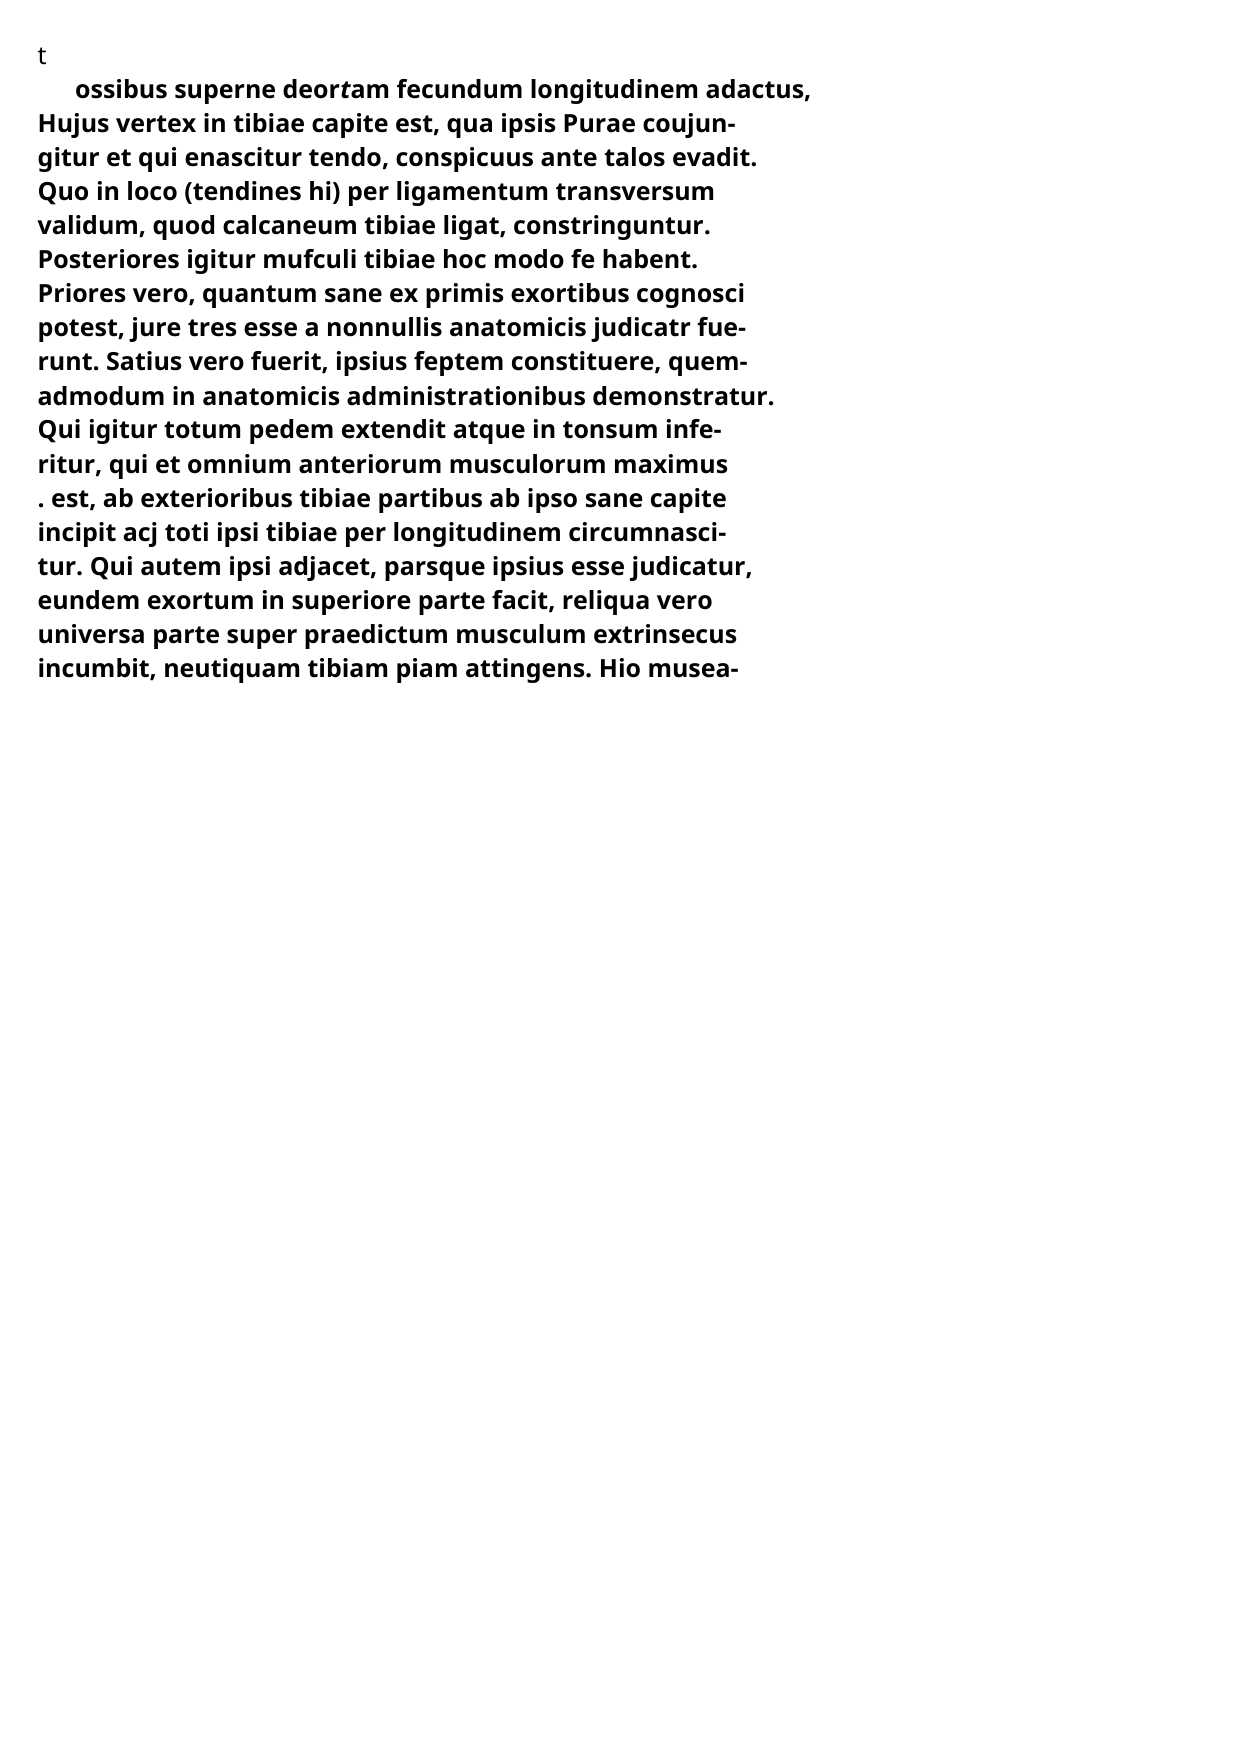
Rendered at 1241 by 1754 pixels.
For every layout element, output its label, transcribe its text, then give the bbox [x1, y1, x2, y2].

text ossibus superne deortam fecundum longitudinem adactus, Hujus vertex in tibiae capite est, qua ipsis Purae coujun- gitur et qui enascitur tendo, conspicuus ante talos evadit. Quo in loco (tendines hi) per ligamentum transversum validum, quod calcaneum tibiae ligat, constringuntur. Posteriores igitur mufculi tibiae hoc modo fe habent. Priores vero, quantum sane ex primis exortibus cognosci potest, jure tres esse a nonnullis anatomicis judicatr fue- runt. Satius vero fuerit, ipsius feptem constituere, quem- admodum in anatomicis administrationibus demonstratur. Qui igitur totum pedem extendit atque in tonsum infe- ritur, qui et omnium anteriorum musculorum maximus . est, ab exterioribus tibiae partibus ab ipso sane capite incipit acj toti ipsi tibiae per longitudinem circumnasci- tur. Qui autem ipsi adjacet, parsque ipsius esse judicatur, eundem exortum in superiore parte facit, reliqua vero universa parte super praedictum musculum extrinsecus incumbit, neutiquam tibiam piam attingens. Hio musea- [37, 72, 1203, 685]
text t [37, 37, 1203, 72]
